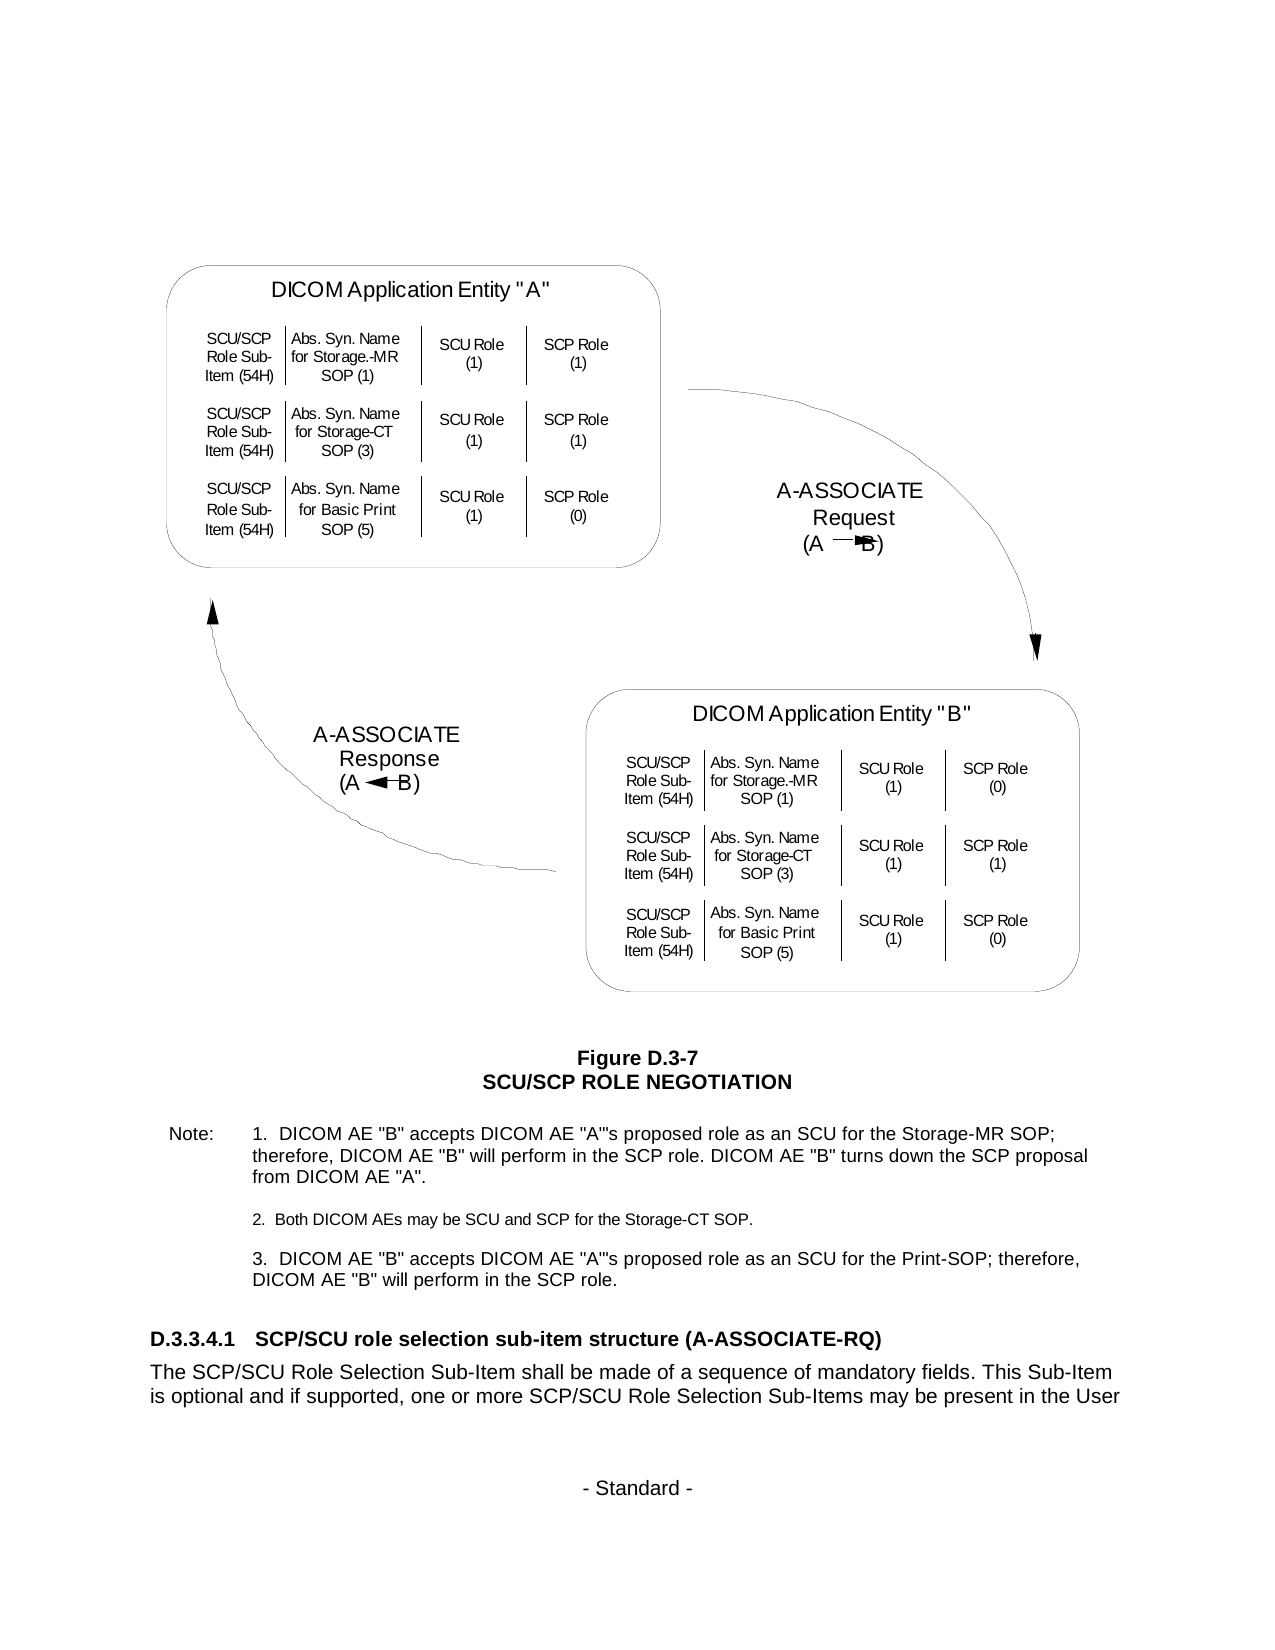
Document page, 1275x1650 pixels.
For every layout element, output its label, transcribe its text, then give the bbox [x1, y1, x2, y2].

text The SCP/SCU Role Selection Sub-Item shall be made of a sequence of mandatory fields. This Sub-Item is optional and if supported, one or more SCP/SCU Role Selection Sub-Items may be present in the User [150, 1360, 1125, 1408]
title Figure D.3-7 SCU/SCP ROLE NEGOTIATION [150, 1046, 1125, 1094]
subtitle D.3.3.4.1 SCP/SCU role selection sub-item structure (A-ASSOCIATE-RQ) [150, 1327, 1125, 1351]
text Note: 1. DICOM AE "B" accepts DICOM AE "A"'s proposed role as an SCU for the Storage-MR SOP; therefore, DICOM AE "B" will perform in the SCP role. DICOM AE "B" turns down the SCP proposal from DICOM AE "A". 2. Both DICOM AEs may be SCU and SCP for the Storage-CT SOP. 3. DICOM AE "B" accepts DICOM AE "A"'s proposed role as an SCU for the Print-SOP; therefore, DICOM AE "B" will perform in the SCP role. [169, 1123, 1125, 1291]
